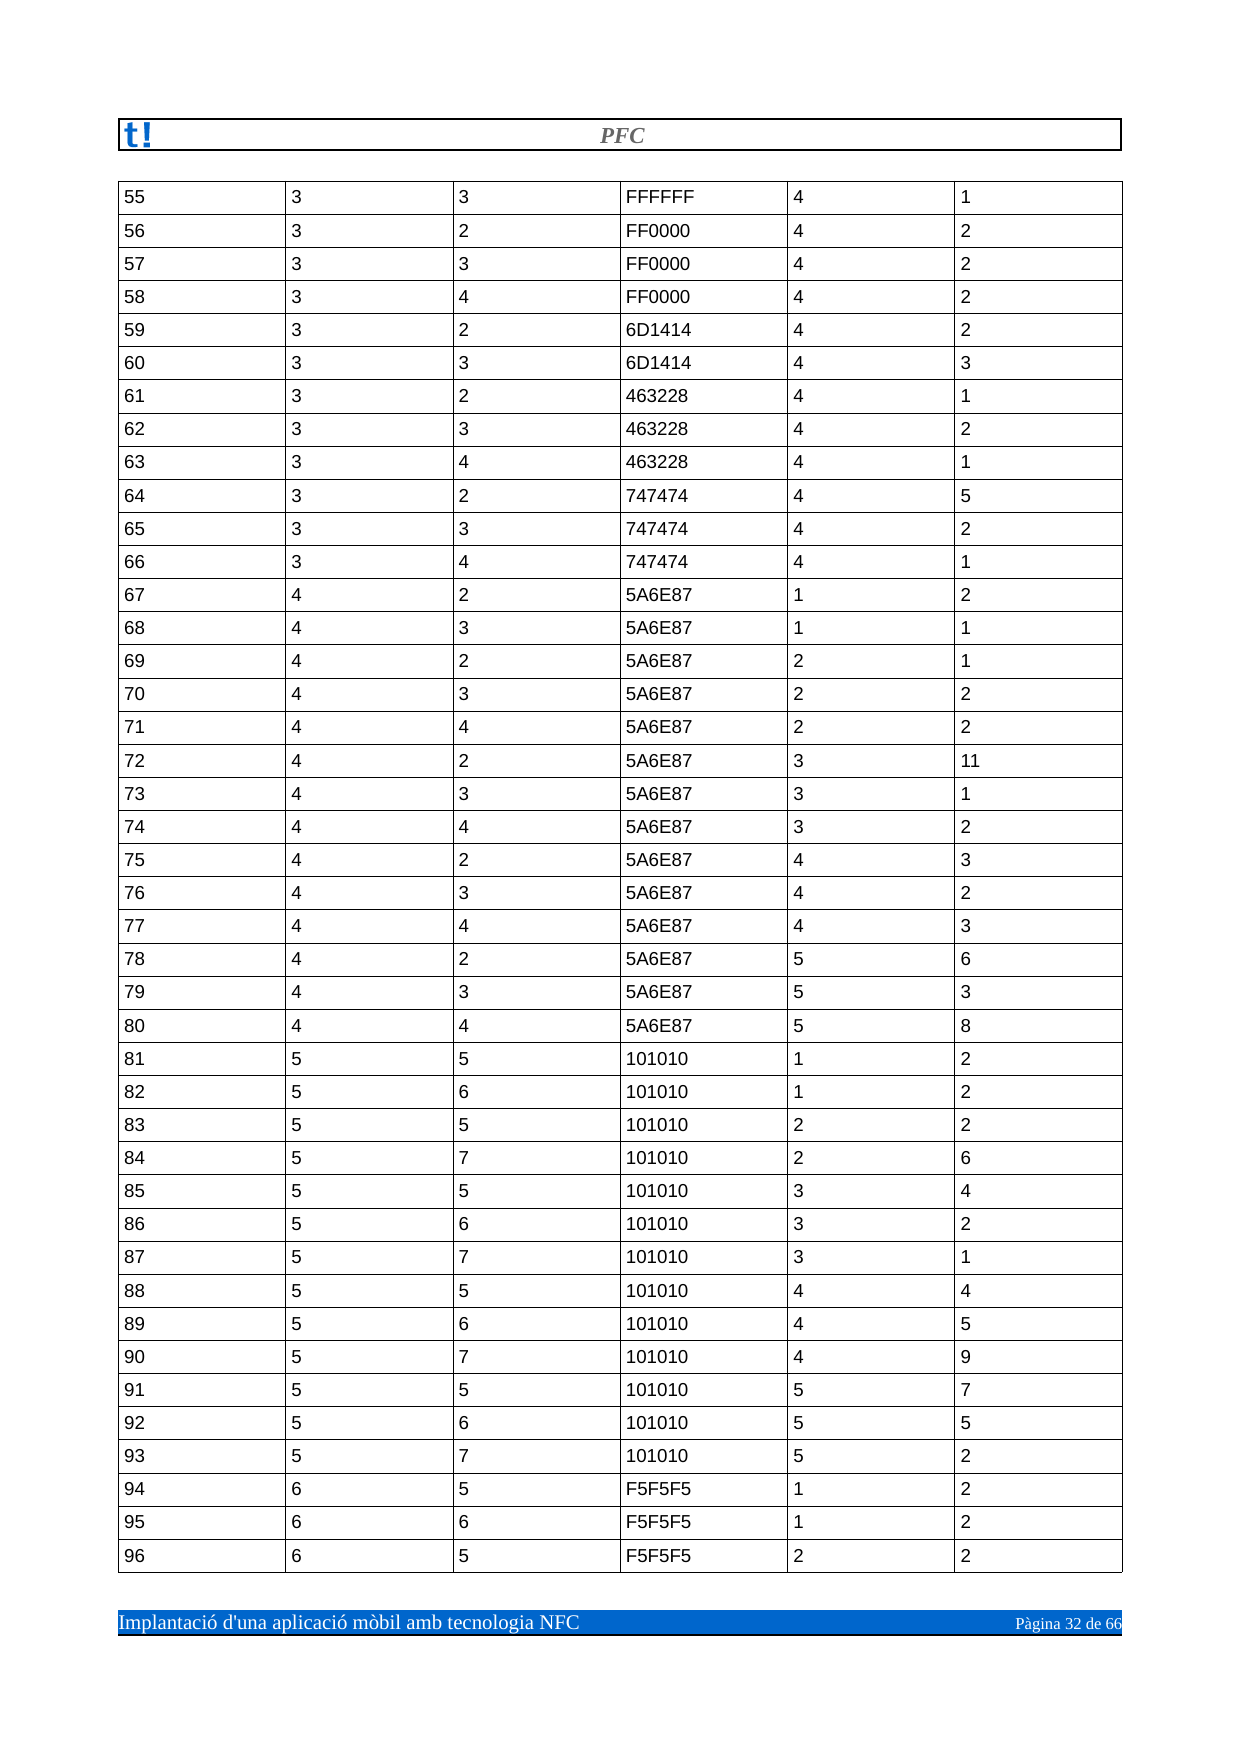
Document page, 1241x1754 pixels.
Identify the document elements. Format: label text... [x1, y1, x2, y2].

table_cell 2 [955, 248, 1122, 280]
table_cell 4 [286, 579, 453, 611]
table_cell 2 [454, 480, 620, 512]
table_cell 74 [119, 811, 285, 843]
table_cell 1 [955, 380, 1122, 412]
table_cell 3 [286, 182, 453, 214]
table_cell 2 [454, 944, 620, 976]
table_cell 101010 [621, 1308, 787, 1340]
table_cell 4 [788, 182, 954, 214]
table_cell 3 [286, 248, 453, 280]
table_cell 68 [119, 612, 285, 644]
table_cell 4 [955, 1275, 1122, 1307]
table_cell 1 [788, 612, 954, 644]
table_cell 4 [454, 1010, 620, 1042]
table_cell 4 [788, 347, 954, 379]
table_cell 3 [286, 546, 453, 578]
table_cell 4 [286, 910, 453, 942]
table_cell 4 [788, 447, 954, 479]
table_cell 6 [454, 1209, 620, 1241]
table_cell 11 [955, 745, 1122, 777]
table_cell 76 [119, 877, 285, 909]
table_cell 2 [955, 1076, 1122, 1108]
table_cell 2 [454, 844, 620, 876]
table_cell 3 [454, 679, 620, 711]
table_cell 3 [788, 811, 954, 843]
table_cell 87 [119, 1242, 285, 1274]
table_cell 72 [119, 745, 285, 777]
table_cell 4 [286, 977, 453, 1009]
table_cell 5 [286, 1076, 453, 1108]
table_cell 2 [955, 877, 1122, 909]
table_cell 5 [788, 1374, 954, 1406]
table_cell 3 [286, 314, 453, 346]
table_cell FFFFFF [621, 182, 787, 214]
table_cell 6 [286, 1474, 453, 1506]
table_cell 3 [454, 347, 620, 379]
table_cell 4 [788, 513, 954, 545]
table_cell 2 [788, 1109, 954, 1141]
table_cell 3 [788, 1175, 954, 1207]
table_cell 2 [955, 679, 1122, 711]
table_cell 73 [119, 778, 285, 810]
table_cell 1 [788, 1076, 954, 1108]
table_cell 5A6E87 [621, 944, 787, 976]
table_cell 5 [454, 1374, 620, 1406]
table_cell 4 [286, 612, 453, 644]
table_cell F5F5F5 [621, 1540, 787, 1572]
table_cell 3 [286, 414, 453, 446]
table_cell 5 [286, 1407, 453, 1439]
table_cell 3 [955, 910, 1122, 942]
table_cell 5 [286, 1374, 453, 1406]
table_cell 96 [119, 1540, 285, 1572]
table_cell 5A6E87 [621, 778, 787, 810]
table_cell 5 [788, 1440, 954, 1472]
table_cell 2 [955, 1474, 1122, 1506]
table_cell 71 [119, 712, 285, 744]
table_cell 4 [286, 1010, 453, 1042]
table_cell 4 [788, 1308, 954, 1340]
table_cell 6D1414 [621, 314, 787, 346]
table_cell 2 [955, 579, 1122, 611]
table_cell 4 [454, 811, 620, 843]
table_cell 4 [788, 414, 954, 446]
table_cell 747474 [621, 546, 787, 578]
table_cell 6 [454, 1308, 620, 1340]
table_cell 1 [955, 1242, 1122, 1274]
table_cell 4 [286, 679, 453, 711]
table_cell 2 [955, 215, 1122, 247]
table_cell 5A6E87 [621, 844, 787, 876]
table_cell 5A6E87 [621, 910, 787, 942]
table_cell 1 [788, 1043, 954, 1075]
table_cell 2 [955, 811, 1122, 843]
table_cell 4 [788, 1275, 954, 1307]
table_cell 2 [955, 513, 1122, 545]
table_cell 5 [286, 1275, 453, 1307]
table_cell 2 [955, 712, 1122, 744]
table_cell 6D1414 [621, 347, 787, 379]
table_cell 3 [286, 480, 453, 512]
table_cell 8 [955, 1010, 1122, 1042]
table_cell 4 [454, 910, 620, 942]
table_cell 4 [286, 712, 453, 744]
table_cell 90 [119, 1341, 285, 1373]
table_cell 3 [955, 347, 1122, 379]
table_cell 3 [788, 778, 954, 810]
table_cell 4 [788, 248, 954, 280]
table_cell 3 [454, 778, 620, 810]
table_cell 2 [454, 314, 620, 346]
table_cell 5 [286, 1341, 453, 1373]
table_cell 5 [454, 1043, 620, 1075]
table_cell 5A6E87 [621, 579, 787, 611]
table_cell 4 [788, 1341, 954, 1373]
table_cell 5 [454, 1275, 620, 1307]
table_cell 5 [286, 1209, 453, 1241]
table_cell 3 [286, 215, 453, 247]
table_cell 3 [454, 513, 620, 545]
table_cell 5A6E87 [621, 679, 787, 711]
table_cell 61 [119, 380, 285, 412]
table_cell 3 [454, 182, 620, 214]
table_cell 5 [454, 1540, 620, 1572]
table_cell 93 [119, 1440, 285, 1472]
table_cell 3 [454, 414, 620, 446]
table_cell 101010 [621, 1407, 787, 1439]
table_cell 4 [788, 480, 954, 512]
table_cell 6 [286, 1540, 453, 1572]
table_cell 5A6E87 [621, 811, 787, 843]
table_cell 88 [119, 1275, 285, 1307]
table_cell 4 [286, 645, 453, 677]
table_cell 3 [454, 977, 620, 1009]
table_cell 2 [454, 645, 620, 677]
table_cell 3 [454, 248, 620, 280]
table_cell 3 [454, 612, 620, 644]
table_cell 1 [788, 1507, 954, 1539]
table_cell 69 [119, 645, 285, 677]
table_cell 3 [286, 281, 453, 313]
table_cell 2 [788, 1142, 954, 1174]
table_cell 3 [454, 877, 620, 909]
table_cell 78 [119, 944, 285, 976]
table_cell 5 [286, 1440, 453, 1472]
picture [123, 121, 151, 148]
table_cell 2 [955, 1440, 1122, 1472]
table_cell 2 [788, 679, 954, 711]
table_cell 6 [454, 1076, 620, 1108]
table_cell 4 [286, 811, 453, 843]
table_cell 5A6E87 [621, 712, 787, 744]
table_cell 94 [119, 1474, 285, 1506]
table_cell 101010 [621, 1341, 787, 1373]
table_cell 6 [454, 1507, 620, 1539]
table_cell 4 [788, 877, 954, 909]
table_cell 1 [955, 778, 1122, 810]
table_cell 1 [788, 1474, 954, 1506]
table_cell 5A6E87 [621, 1010, 787, 1042]
table_cell 2 [955, 414, 1122, 446]
table_cell 62 [119, 414, 285, 446]
table_cell 7 [955, 1374, 1122, 1406]
table_cell 5 [286, 1308, 453, 1340]
table_cell 2 [955, 1043, 1122, 1075]
table_cell 55 [119, 182, 285, 214]
table_cell 3 [788, 1242, 954, 1274]
table_cell 5 [286, 1043, 453, 1075]
table_cell 85 [119, 1175, 285, 1207]
table_cell 463228 [621, 380, 787, 412]
table_cell 4 [955, 1175, 1122, 1207]
table_cell 5 [788, 944, 954, 976]
table_cell 4 [788, 281, 954, 313]
table_cell 7 [454, 1440, 620, 1472]
table_cell 4 [454, 281, 620, 313]
table_cell FF0000 [621, 215, 787, 247]
table_cell 80 [119, 1010, 285, 1042]
table_cell 747474 [621, 513, 787, 545]
table_cell 101010 [621, 1242, 787, 1274]
table_cell F5F5F5 [621, 1507, 787, 1539]
table_cell FF0000 [621, 248, 787, 280]
table_cell 5 [454, 1474, 620, 1506]
table_cell 101010 [621, 1440, 787, 1472]
table_cell 3 [286, 447, 453, 479]
table_cell 89 [119, 1308, 285, 1340]
table_cell 4 [788, 910, 954, 942]
table_cell 2 [454, 745, 620, 777]
table_cell 101010 [621, 1175, 787, 1207]
table_cell 4 [454, 712, 620, 744]
table_cell 5A6E87 [621, 977, 787, 1009]
table_cell 58 [119, 281, 285, 313]
table_cell 7 [454, 1341, 620, 1373]
table_cell 5 [286, 1175, 453, 1207]
table_cell 75 [119, 844, 285, 876]
table_cell 86 [119, 1209, 285, 1241]
table_cell 5 [454, 1109, 620, 1141]
table_cell 5A6E87 [621, 612, 787, 644]
table_cell 2 [454, 579, 620, 611]
table_cell 4 [788, 314, 954, 346]
table_cell 5 [286, 1142, 453, 1174]
table_cell 101010 [621, 1374, 787, 1406]
table_cell FF0000 [621, 281, 787, 313]
table_cell 83 [119, 1109, 285, 1141]
table_cell 7 [454, 1242, 620, 1274]
table_cell 2 [955, 1209, 1122, 1241]
table_cell 4 [788, 215, 954, 247]
table_cell 6 [955, 944, 1122, 976]
table_cell 3 [955, 977, 1122, 1009]
table_cell 4 [286, 844, 453, 876]
table_cell 5A6E87 [621, 745, 787, 777]
table_cell 101010 [621, 1043, 787, 1075]
table_cell 65 [119, 513, 285, 545]
table_cell 9 [955, 1341, 1122, 1373]
table_cell 2 [788, 645, 954, 677]
table_cell 2 [955, 1507, 1122, 1539]
table_cell 7 [454, 1142, 620, 1174]
table_cell 92 [119, 1407, 285, 1439]
table_cell 2 [955, 281, 1122, 313]
table_cell 4 [286, 877, 453, 909]
table_cell 6 [955, 1142, 1122, 1174]
table_cell 4 [286, 778, 453, 810]
table_cell 4 [788, 546, 954, 578]
table_cell 5 [955, 1407, 1122, 1439]
table_cell 2 [788, 1540, 954, 1572]
table_cell 60 [119, 347, 285, 379]
table_cell 4 [788, 380, 954, 412]
table_cell 5 [788, 1407, 954, 1439]
table_cell 5A6E87 [621, 877, 787, 909]
table_cell F5F5F5 [621, 1474, 787, 1506]
table_cell 3 [788, 1209, 954, 1241]
table_cell 2 [454, 380, 620, 412]
table_cell 2 [788, 712, 954, 744]
table_cell 91 [119, 1374, 285, 1406]
table_cell 101010 [621, 1142, 787, 1174]
table_cell 463228 [621, 447, 787, 479]
table_cell 5 [286, 1242, 453, 1274]
table_cell 5A6E87 [621, 645, 787, 677]
table_cell 5 [286, 1109, 453, 1141]
table_cell 59 [119, 314, 285, 346]
table_cell 4 [788, 844, 954, 876]
table_cell 101010 [621, 1209, 787, 1241]
table_cell 1 [955, 612, 1122, 644]
table_cell 101010 [621, 1275, 787, 1307]
table_cell 4 [286, 944, 453, 976]
table_cell 6 [454, 1407, 620, 1439]
table_cell 463228 [621, 414, 787, 446]
table_cell 70 [119, 679, 285, 711]
table_cell 1 [955, 182, 1122, 214]
table_cell 2 [955, 314, 1122, 346]
table_cell 1 [788, 579, 954, 611]
table_cell 2 [454, 215, 620, 247]
table_cell 101010 [621, 1109, 787, 1141]
table_cell 67 [119, 579, 285, 611]
table_cell 1 [955, 546, 1122, 578]
table_cell 747474 [621, 480, 787, 512]
table_cell 5 [788, 1010, 954, 1042]
table_cell 56 [119, 215, 285, 247]
table_cell 77 [119, 910, 285, 942]
table_cell 57 [119, 248, 285, 280]
table_cell 3 [788, 745, 954, 777]
table_cell 4 [286, 745, 453, 777]
table_cell 3 [286, 380, 453, 412]
table_cell 2 [955, 1540, 1122, 1572]
table_cell 5 [788, 977, 954, 1009]
table_cell 2 [955, 1109, 1122, 1141]
table_cell 95 [119, 1507, 285, 1539]
table_cell 4 [454, 546, 620, 578]
table_cell 5 [955, 480, 1122, 512]
table_cell 3 [286, 513, 453, 545]
table_cell 3 [955, 844, 1122, 876]
table_cell 82 [119, 1076, 285, 1108]
table_cell 81 [119, 1043, 285, 1075]
table_cell 63 [119, 447, 285, 479]
table_cell 4 [454, 447, 620, 479]
table_cell 101010 [621, 1076, 787, 1108]
table_cell 84 [119, 1142, 285, 1174]
table_cell 3 [286, 347, 453, 379]
table_cell 1 [955, 447, 1122, 479]
table_cell 1 [955, 645, 1122, 677]
table_cell 6 [286, 1507, 453, 1539]
table_cell 66 [119, 546, 285, 578]
table_cell 5 [454, 1175, 620, 1207]
table_cell 64 [119, 480, 285, 512]
table_cell 5 [955, 1308, 1122, 1340]
table_cell 79 [119, 977, 285, 1009]
